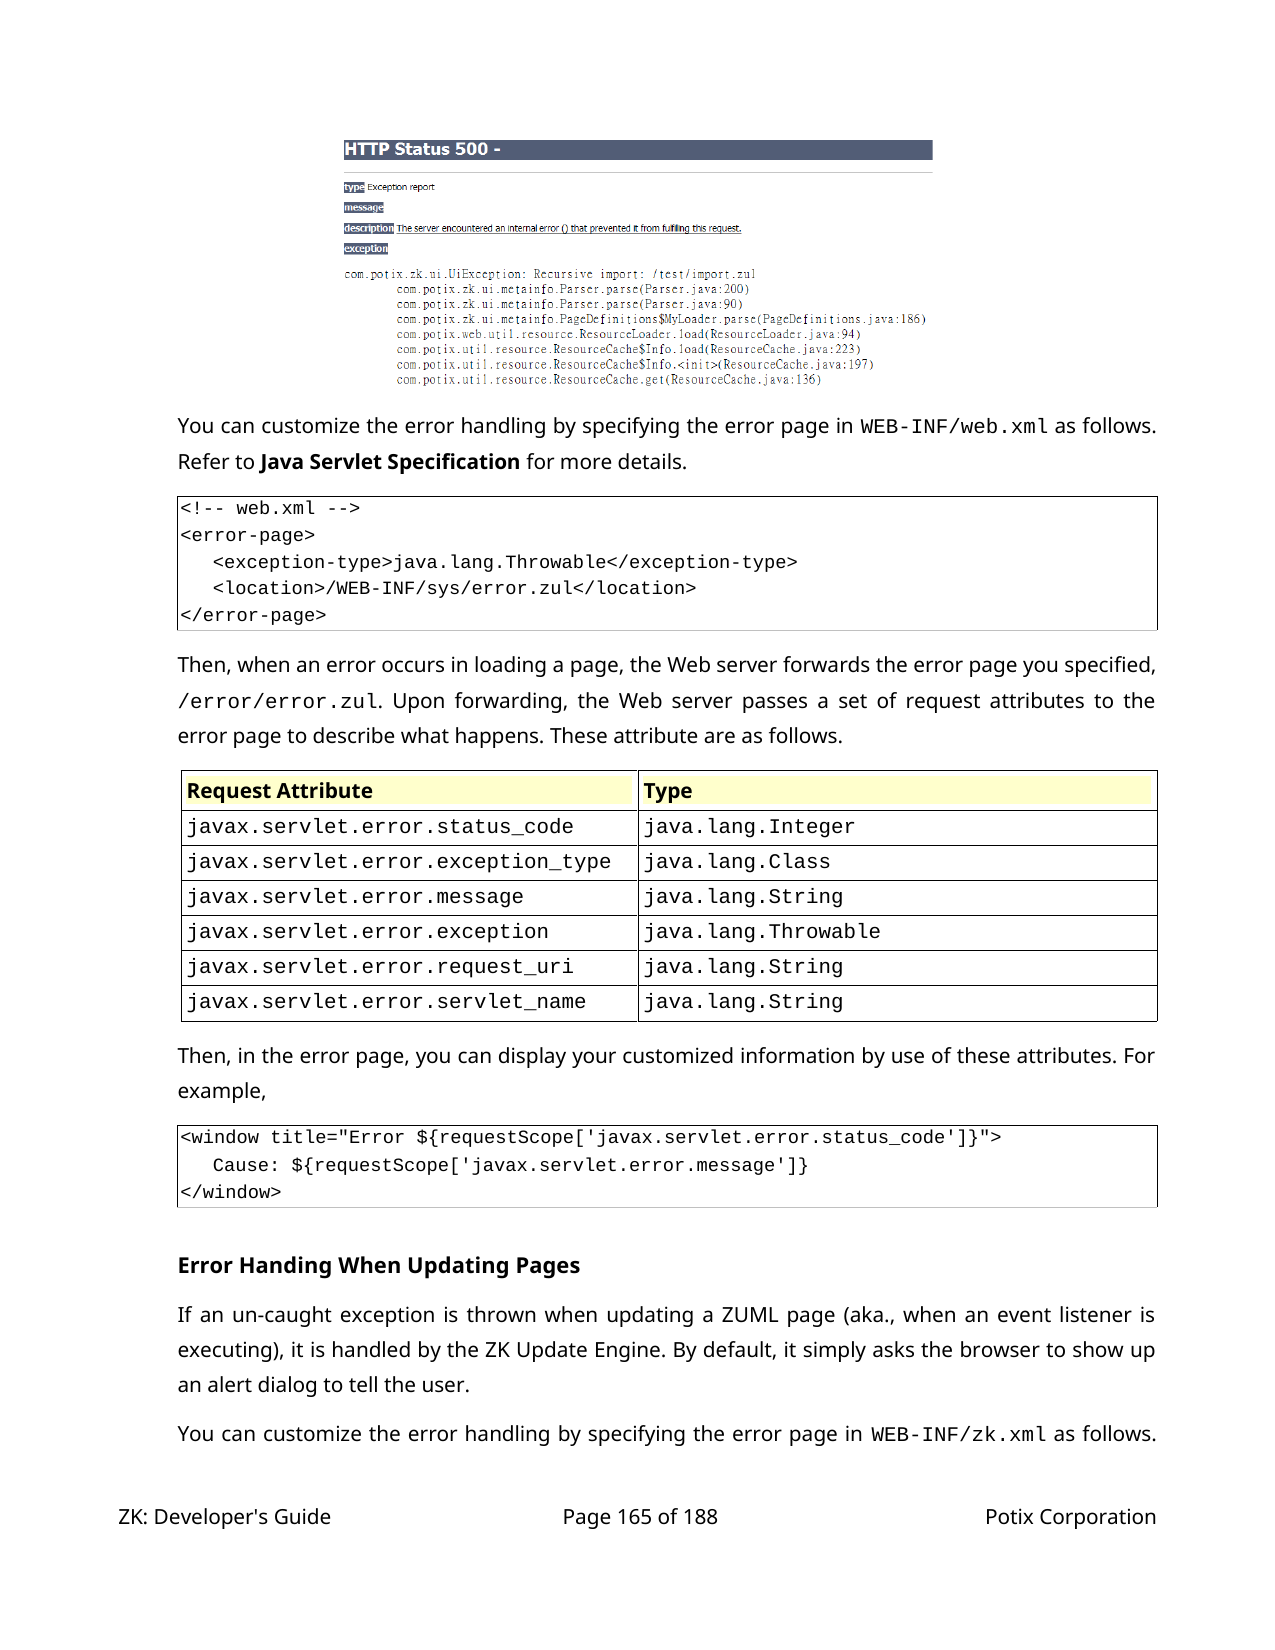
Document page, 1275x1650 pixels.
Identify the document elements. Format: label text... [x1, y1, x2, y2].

text <error-page> <exception-type>java.lang.Throwable</exception-type> <location>/WEB-INF/sys/error.zul</location> </error-page> [178, 523, 1157, 630]
table_cell java.lang.String [639, 951, 1157, 985]
table_cell java.lang.String [639, 986, 1157, 1021]
text Cause: ${requestScope['javax.servlet.error.message']} [178, 1153, 1157, 1177]
text You can customize the error handling by specifying the error page in WEB-INF/web.xml as follows. Refer to Java Servlet Specification for more details. [177, 411, 1157, 475]
table_cell java.lang.Throwable [639, 916, 1157, 950]
text Then, when an error occurs in loading a page, the Web server forwards the error page you specified, /error/error.zul. Upon forwarding, the Web server passes a set of request attributes to the error page to describe what happens. These attribute are as follows. [177, 651, 1157, 749]
text <!-- web.xml --> [178, 497, 1157, 520]
text You can customize the error handling by specifying the error page in WEB-INF/zk.xml as follows. [177, 1419, 1157, 1448]
table_cell javax.servlet.error.status_code [182, 811, 637, 845]
picture [342, 135, 933, 387]
table_cell java.lang.String [639, 881, 1157, 915]
table_cell java.lang.Integer [639, 811, 1157, 845]
table_header Request Attribute [182, 771, 637, 810]
text <window title="Error ${requestScope['javax.servlet.error.status_code']}"> [178, 1126, 1157, 1150]
table_cell javax.servlet.error.exception_type [182, 846, 637, 880]
table_cell javax.servlet.error.servlet_name [182, 986, 637, 1021]
table_cell java.lang.Class [639, 846, 1157, 880]
table_header Type [639, 771, 1157, 810]
text If an un-caught exception is thrown when updating a ZUML page (aka., when an event listener is executing), it is handled by the ZK Update Engine. By default, it simply asks the browser to show up an alert dialog to tell the user. [177, 1300, 1157, 1399]
table_cell javax.servlet.error.message [182, 881, 637, 915]
subtitle Error Handing When Updating Pages [177, 1249, 1157, 1279]
table_cell javax.servlet.error.request_uri [182, 951, 637, 985]
text </window> [178, 1180, 1157, 1207]
text Then, in the error page, you can display your customized information by use of these attributes. For example, [177, 1041, 1157, 1105]
table_cell javax.servlet.error.exception [182, 916, 637, 950]
